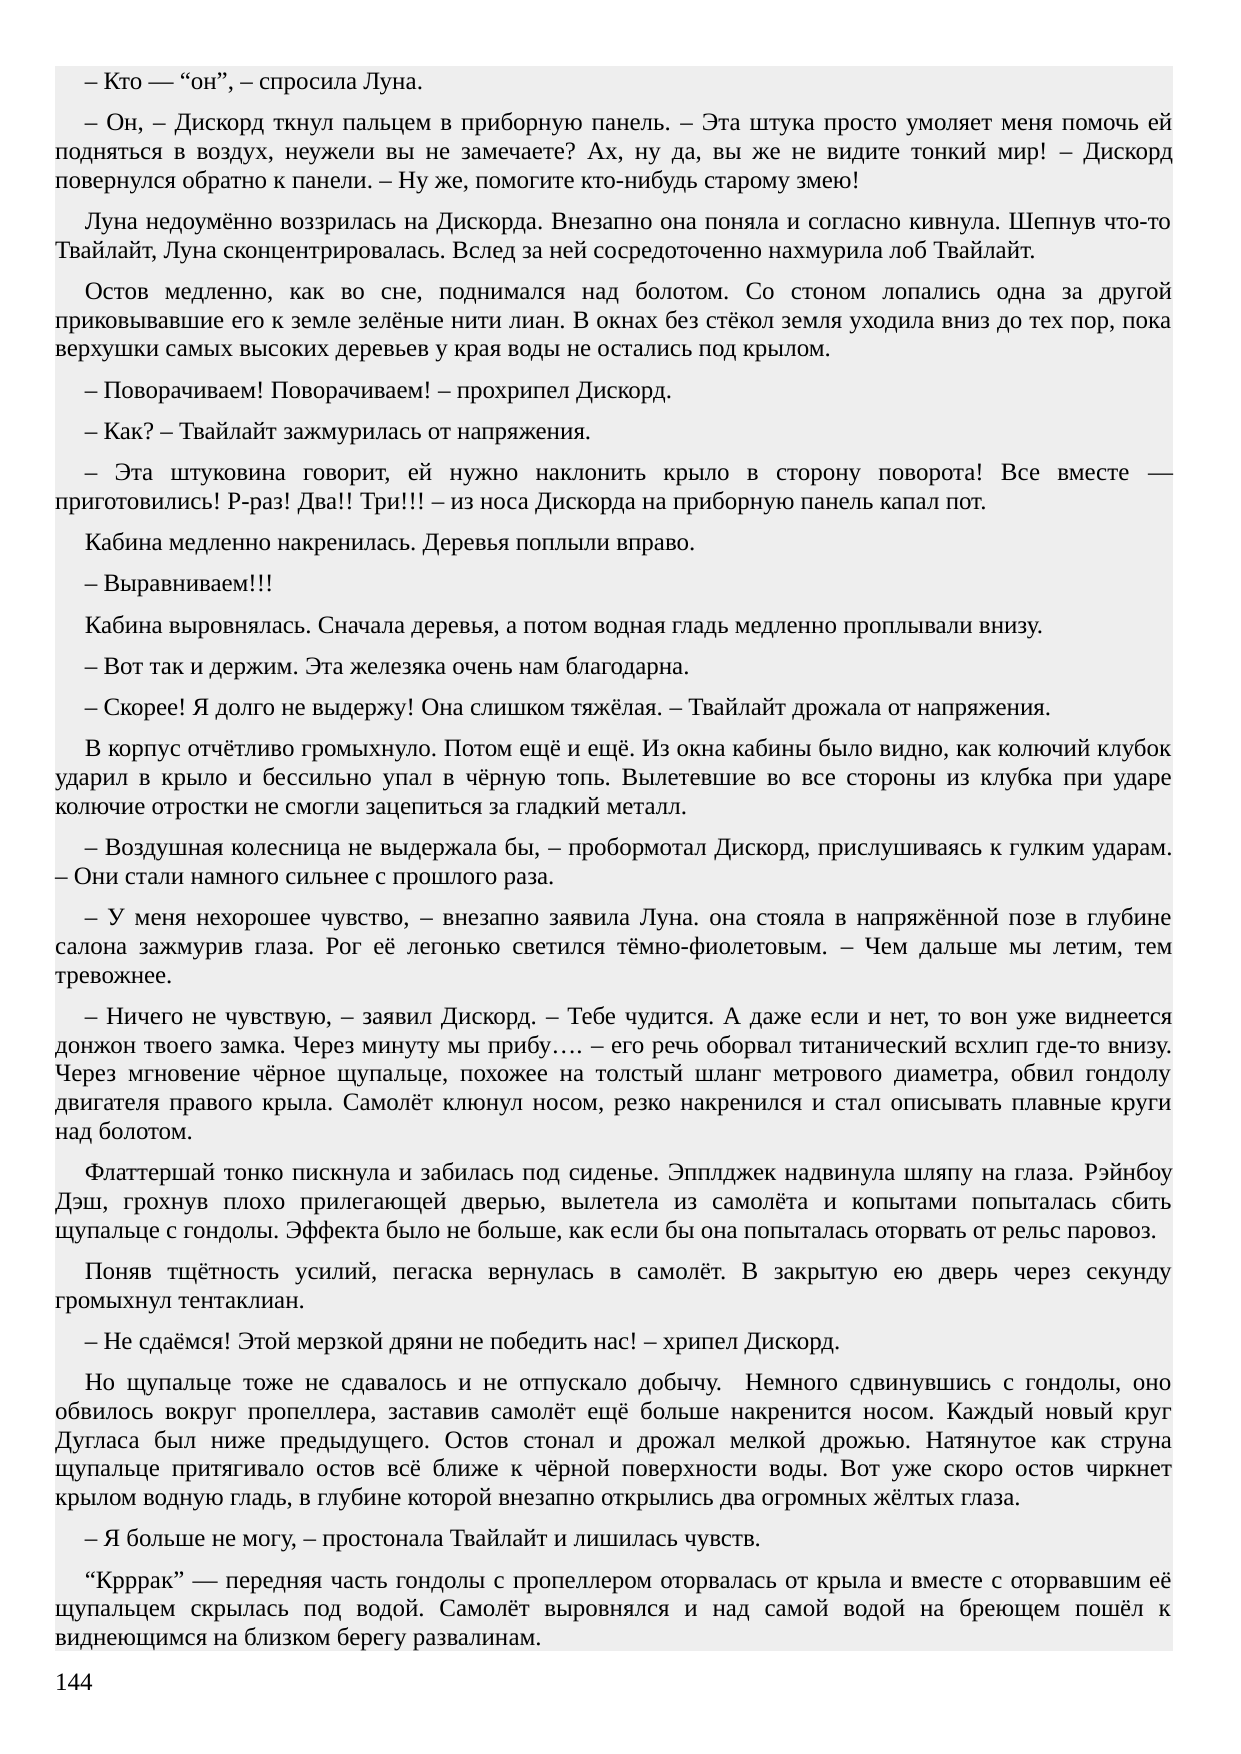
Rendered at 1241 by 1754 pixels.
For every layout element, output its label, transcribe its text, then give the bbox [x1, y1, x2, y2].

text – Воздушная колесница не выдержала бы, – пробормотал Дискорд, прислушиваясь к гулким ударам. – Они стали намного сильнее с прошлого раза. [55, 832, 1173, 890]
text – Скорее! Я долго не выдержу! Она слишком тяжёлая. – Твайлайт дрожала от напряжения. [55, 692, 1173, 721]
text – Не сдаёмся! Этой мерзкой дряни не победить нас! – хрипел Дискорд. [55, 1326, 1173, 1355]
text В корпус отчётливо громыхнуло. Потом ещё и ещё. Из окна кабины было видно, как колючий клубок ударил в крыло и бессильно упал в чёрную топь. Вылетевшие во все стороны из клубка при ударе колючие отростки не смогли зацепиться за гладкий металл. [55, 733, 1173, 820]
text Но щупальце тоже не сдавалось и не отпускало добычу. Немного сдвинувшись с гондолы, оно обвилось вокруг пропеллера, заставив самолёт ещё больше накренится носом. Каждый новый круг Дугласа был ниже предыдущего. Остов стонал и дрожал мелкой дрожью. Натянутое как струна щупальце притягивало остов всё ближе к чёрной поверхности воды. Вот уже скоро остов чиркнет крылом водную гладь, в глубине которой внезапно открылись два огромных жёлтых глаза. [55, 1367, 1173, 1511]
text Кабина медленно накренилась. Деревья поплыли вправо. [55, 527, 1173, 556]
text Поняв тщётность усилий, пегаска вернулась в самолёт. В закрытую ею дверь через секунду громыхнул тентаклиан. [55, 1256, 1173, 1313]
text – У меня нехорошее чувство, – внезапно заявила Луна. она стояла в напряжённой позе в глубине салона зажмурив глаза. Рог её легонько светился тёмно-фиолетовым. – Чем дальше мы летим, тем тревожнее. [55, 902, 1173, 988]
text – Поворачиваем! Поворачиваем! – прохрипел Дискорд. [55, 375, 1173, 403]
text – Как? – Твайлайт зажмурилась от напряжения. [55, 416, 1173, 445]
text Луна недоумённо воззрилась на Дискорда. Внезапно она поняла и согласно кивнула. Шепнув что-то Твайлайт, Луна сконцентрировалась. Вслед за ней сосредоточенно нахмурила лоб Твайлайт. [55, 206, 1173, 263]
text – Ничего не чувствую, – заявил Дискорд. – Тебе чудится. А даже если и нет, то вон уже виднеется донжон твоего замка. Через минуту мы прибу…. – его речь оборвал титанический всхлип где-то внизу. Через мгновение чёрное щупальце, похожее на толстый шланг метрового диаметра, обвил гондолу двигателя правого крыла. Самолёт клюнул носом, резко накренился и стал описывать плавные круги над болотом. [55, 1001, 1173, 1145]
text – Эта штуковина говорит, ей нужно наклонить крыло в сторону поворота! Все вместе — приготовились! Р-раз! Два!! Три!!! – из носа Дискорда на приборную панель капал пот. [55, 457, 1173, 515]
text Флаттершай тонко пискнула и забилась под сиденье. Эпплджек надвинула шляпу на глаза. Рэйнбоу Дэш, грохнув плохо прилегающей дверью, вылетела из самолёта и копытами попыталась сбить щупальце с гондолы. Эффекта было не больше, как если бы она попыталась оторвать от рельс паровоз. [55, 1157, 1173, 1243]
text Кабина выровнялась. Сначала деревья, а потом водная гладь медленно проплывали внизу. [55, 610, 1173, 638]
text “Крррак” — передняя часть гондолы с пропеллером оторвалась от крыла и вместе с оторвавшим её щупальцем скрылась под водой. Самолёт выровнялся и над самой водой на бреющем пошёл к виднеющимся на близком берегу развалинам. [55, 1565, 1173, 1651]
text Остов медленно, как во сне, поднимался над болотом. Со стоном лопались одна за другой приковывавшие его к земле зелёные нити лиан. В окнах без стёкол земля уходила вниз до тех пор, пока верхушки самых высоких деревьев у края воды не остались под крылом. [55, 276, 1173, 362]
text – Выравниваем!!! [55, 568, 1173, 597]
text – Кто — “он”, – спросила Луна. [55, 66, 1173, 95]
text – Я больше не могу, – простонала Твайлайт и лишилась чувств. [55, 1523, 1173, 1552]
text – Он, – Дискорд ткнул пальцем в приборную панель. – Эта штука просто умоляет меня помочь ей подняться в воздух, неужели вы не замечаете? Ах, ну да, вы же не видите тонкий мир! – Дискорд повернулся обратно к панели. – Ну же, помогите кто-нибудь старому змею! [55, 107, 1173, 193]
text – Вот так и держим. Эта железяка очень нам благодарна. [55, 651, 1173, 680]
